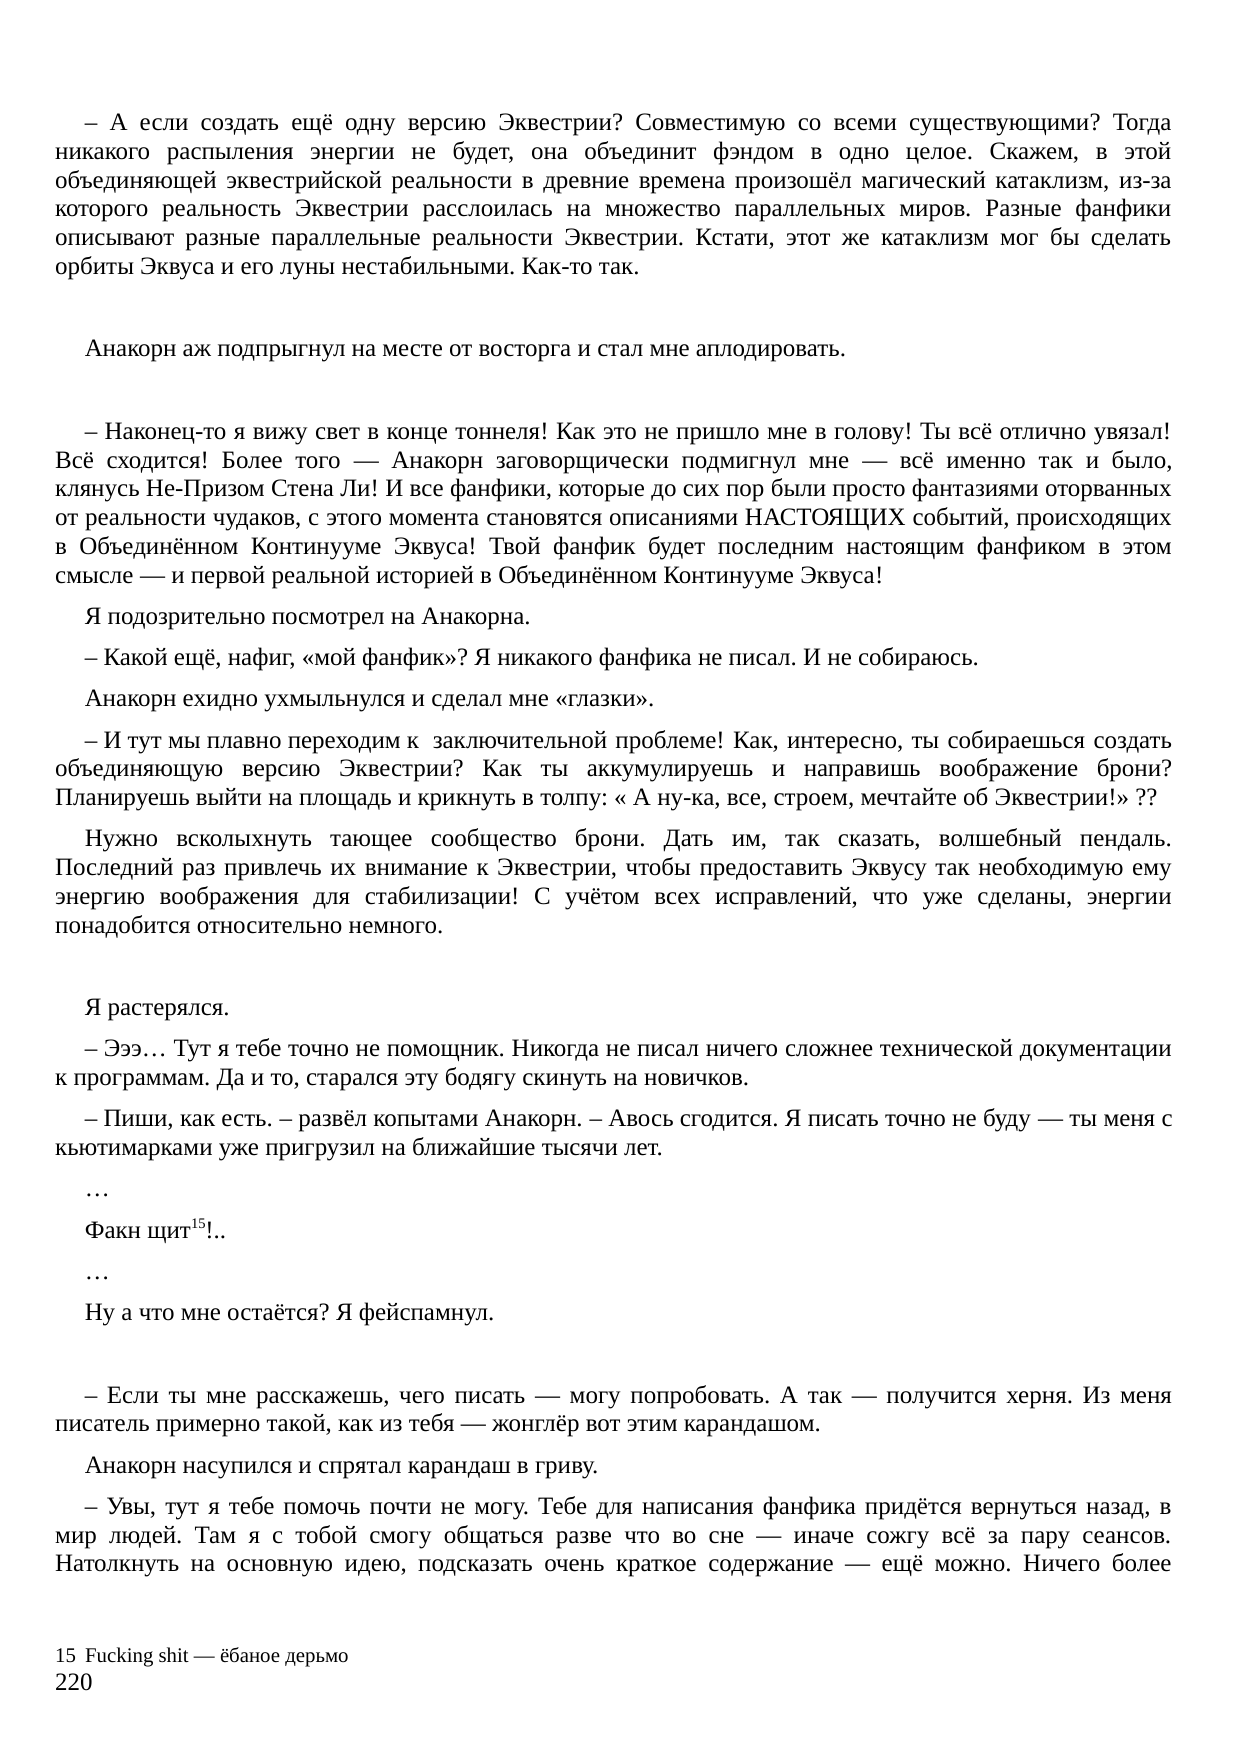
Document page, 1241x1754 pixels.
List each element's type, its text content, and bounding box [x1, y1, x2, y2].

text Нужно всколыхнуть тающее сообщество брони. Дать им, так сказать, волшебный пендаль. Последний раз привлечь их внимание к Эквестрии, чтобы предоставить Эквусу так необходимую ему энергию воображения для стабилизации! С учётом всех исправлений, что уже сделаны, энергии понадобится относительно немного. [55, 823, 1173, 938]
text Fucking shit — ёбаное дерьмо [55, 1642, 1173, 1667]
text Анакорн ехидно ухмыльнулся и сделал мне «глазки». [55, 683, 1173, 712]
text – Пиши, как есть. – развёл копытами Анакорн. – Авось сгодится. Я писать точно не буду — ты меня с кьютимарками уже пригрузил на ближайшие тысячи лет. [55, 1103, 1173, 1161]
text Ну а что мне остаётся? Я фейспамнул. [55, 1297, 1173, 1326]
text Анакорн насупился и спрятал карандаш в гриву. [55, 1450, 1173, 1478]
text – Какой ещё, нафиг, «мой фанфик»? Я никакого фанфика не писал. И не собираюсь. [55, 642, 1173, 671]
text – Если ты мне расскажешь, чего писать — могу попробовать. А так — получится херня. Из меня писатель примерно такой, как из тебя — жонглёр вот этим карандашом. [55, 1380, 1173, 1437]
text … [55, 1173, 1173, 1202]
text Факн щит!.. [55, 1215, 1173, 1243]
text Анакорн аж подпрыгнул на месте от восторга и стал мне аплодировать. [55, 333, 1173, 362]
text Я растерялся. [55, 992, 1173, 1021]
text – А если создать ещё одну версию Эквестрии? Совместимую со всеми существующими? Тогда никакого распыления энергии не будет, она объединит фэндом в одно целое. Скажем, в этой объединяющей эквестрийской реальности в древние времена произошёл магический катаклизм, из-за которого реальность Эквестрии расслоилась на множество параллельных миров. Разные фанфики описывают разные параллельные реальности Эквестрии. Кстати, этот же катаклизм мог бы сделать орбиты Эквуса и его луны нестабильными. Как-то так. [55, 107, 1173, 280]
text – Увы, тут я тебе помочь почти не могу. Тебе для написания фанфика придётся вернуться назад, в мир людей. Там я с тобой смогу общаться разве что во сне — иначе сожгу всё за пару сеансов. Натолкнуть на основную идею, подсказать очень краткое содержание — ещё можно. Ничего более [55, 1491, 1173, 1577]
text – И тут мы плавно переходим к заключительной проблеме! Как, интересно, ты собираешься создать объединяющую версию Эквестрии? Как ты аккумулируешь и направишь воображение брони? Планируешь выйти на площадь и крикнуть в толпу: « А ну-ка, все, строем, мечтайте об Эквестрии!» ?? [55, 725, 1173, 811]
text … [55, 1256, 1173, 1285]
text – Эээ… Тут я тебе точно не помощник. Никогда не писал ничего сложнее технической документации к программам. Да и то, старался эту бодягу скинуть на новичков. [55, 1033, 1173, 1091]
text Я подозрительно посмотрел на Анакорна. [55, 601, 1173, 630]
text – Наконец-то я вижу свет в конце тоннеля! Как это не пришло мне в голову! Ты всё отлично увязал! Всё сходится! Более того — Анакорн заговорщически подмигнул мне — всё именно так и было, клянусь Не-Призом Стена Ли! И все фанфики, которые до сих пор были просто фантазиями оторванных от реальности чудаков, с этого момента становятся описаниями НАСТОЯЩИХ событий, происходящих в Объединённом Континууме Эквуса! Твой фанфик будет последним настоящим фанфиком в этом смысле — и первой реальной историей в Объединённом Континууме Эквуса! [55, 416, 1173, 588]
